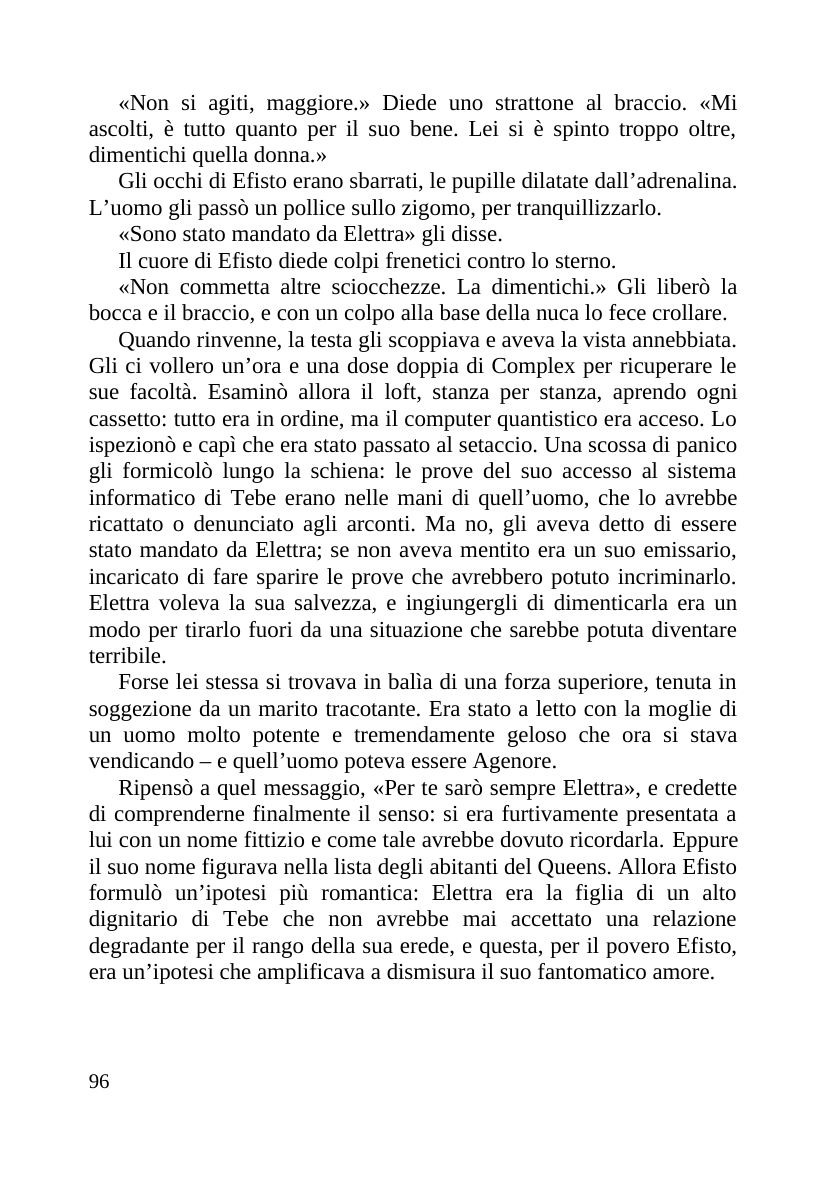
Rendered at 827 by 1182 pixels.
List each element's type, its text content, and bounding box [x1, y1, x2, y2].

text «Non commetta altre sciocchezze. La dimentichi.» Gli liberò la bocca e il braccio, e con un colpo alla base della nuca lo fece crollare. [88, 273, 738, 326]
text Gli occhi di Efisto erano sbarrati, le pupille dilatate dall’adrenalina. L’uomo gli passò un pollice sullo zigomo, per tranquillizzarlo. [88, 168, 738, 220]
text Il cuore di Efisto diede colpi frenetici contro lo sterno. [88, 247, 738, 273]
text Forse lei stessa si trovava in balìa di una forza superiore, tenuta in soggezione da un marito tracotante. Era stato a letto con la moglie di un uomo molto potente e tremendamente geloso che ora si stava vendicando – e quell’uomo poteva essere Agenore. [88, 668, 738, 774]
text «Sono stato mandato da Elettra» gli disse. [88, 220, 738, 247]
text Quando rinvenne, la testa gli scoppiava e aveva la vista annebbiata. Gli ci vollero un’ora e una dose doppia di Complex per ricuperare le sue facoltà. Esaminò allora il loft, stanza per stanza, aprendo ogni cassetto: tutto era in ordine, ma il computer quantistico era acceso. Lo ispezionò e capì che era stato passato al setaccio. Una scossa di panico gli formicolò lungo la schiena: le prove del suo accesso al sistema informatico di Tebe erano nelle mani di quell’uomo, che lo avrebbe ricattato o denunciato agli arconti. Ma no, gli aveva detto di essere stato mandato da Elettra; se non aveva mentito era un suo emissario, incaricato di fare sparire le prove che avrebbero potuto incriminarlo. Elettra voleva la sua salvezza, e ingiungergli di dimenticarla era un modo per tirarlo fuori da una situazione che sarebbe potuta diventare terribile. [88, 326, 738, 668]
text Ripensò a quel messaggio, «Per te sarò sempre Elettra», e credette di comprenderne finalmente il senso: si era furtivamente presentata a lui con un nome fittizio e come tale avrebbe dovuto ricordarla. Eppure il suo nome figurava nella lista degli abitanti del Queens. Allora Efisto formulò un’ipotesi più romantica: Elettra era la figlia di un alto dignitario di Tebe che non avrebbe mai accettato una relazione degradante per il rango della sua erede, e questa, per il povero Efisto, era un’ipotesi che amplificava a dismisura il suo fantomatico amore. [88, 774, 738, 984]
text «Non si agiti, maggiore.» Diede uno strattone al braccio. «Mi ascolti, è tutto quanto per il suo bene. Lei si è spinto troppo oltre, dimentichi quella donna.» [88, 88, 738, 168]
